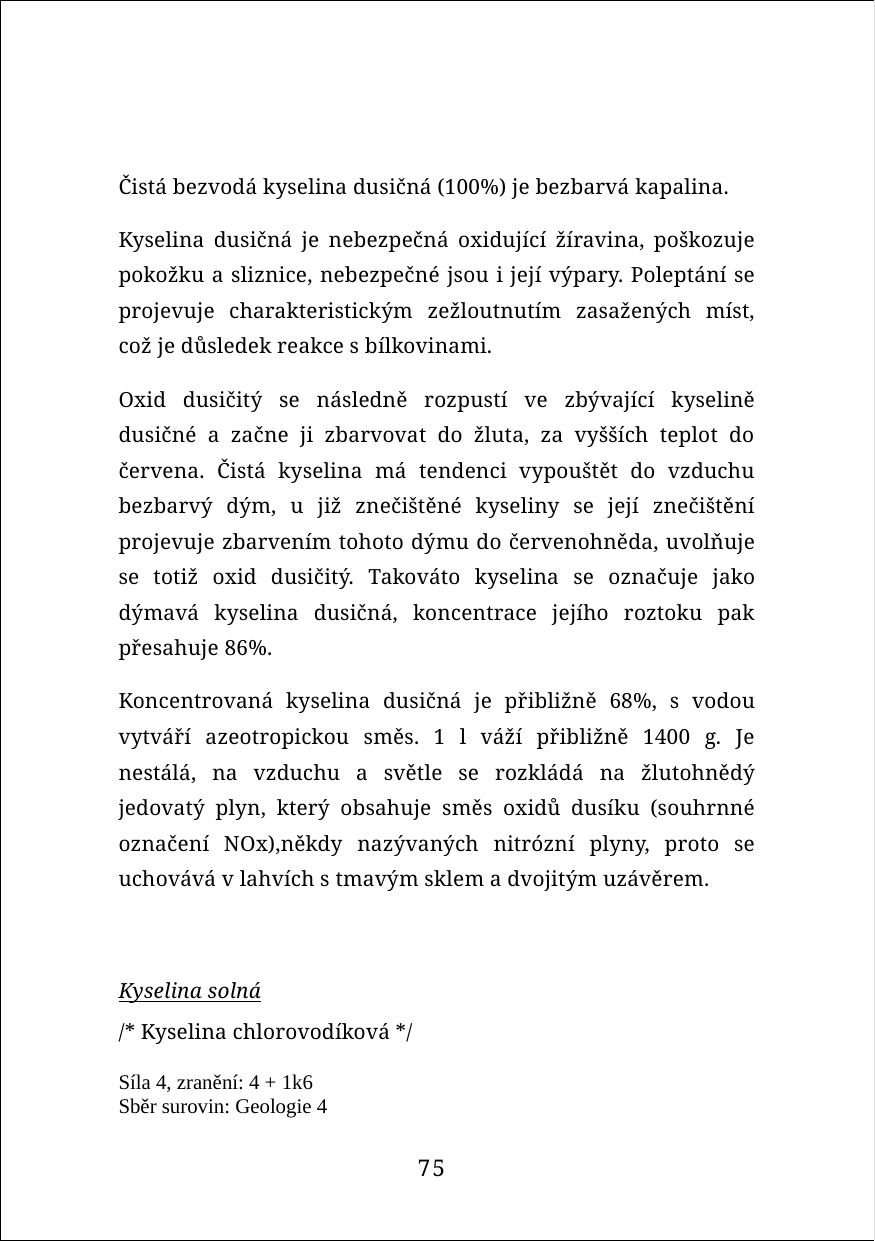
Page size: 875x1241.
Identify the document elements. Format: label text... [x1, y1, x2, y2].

text Síla 4, zranění: 4 + 1k6 [118, 1070, 756, 1094]
text Sběr surovin: Geologie 4 [118, 1094, 756, 1118]
text Kyselina dusičná je nebezpečná oxidující žíravina, poškozuje pokožku a sliznice, nebezpečné jsou i její výpary. Poleptání se projevuje charakteristickým zežloutnutím zasažených míst, což je důsledek reakce s bílkovinami. [118, 225, 756, 360]
text /* Kyselina chlorovodíková */ [118, 1017, 756, 1045]
subtitle Kyselina solná [118, 977, 756, 1005]
text Oxid dusičitý se následně rozpustí ve zbývající kyselině dusičné a začne ji zbarvovat do žluta, za vyšších teplot do červena. Čistá kyselina má tendenci vypouštět do vzduchu bezbarvý dým, u již znečištěné kyseliny se její znečištění projevuje zbarvením tohoto dýmu do červenohněda, uvolňuje se totiž oxid dusičitý. Takováto kyselina se označuje jako dýmavá kyselina dusičná, koncentrace jejího roztoku pak přesahuje 86%. [118, 385, 756, 662]
text Koncentrovaná kyselina dusičná je přibližně 68%, s vodou vytváří azeotropickou směs. 1 l váží přibližně 1400 g. Je nestálá, na vzduchu a světle se rozkládá na žlutohnědý jedovatý plyn, který obsahuje směs oxidů dusíku (souhrnné označení NOx),někdy nazývaných nitrózní plyny, proto se uchovává v lahvích s tmavým sklem a dvojitým uzávěrem. [118, 687, 756, 893]
text Čistá bezvodá kyselina dusičná (100%) je bezbarvá kapalina. [118, 172, 756, 200]
